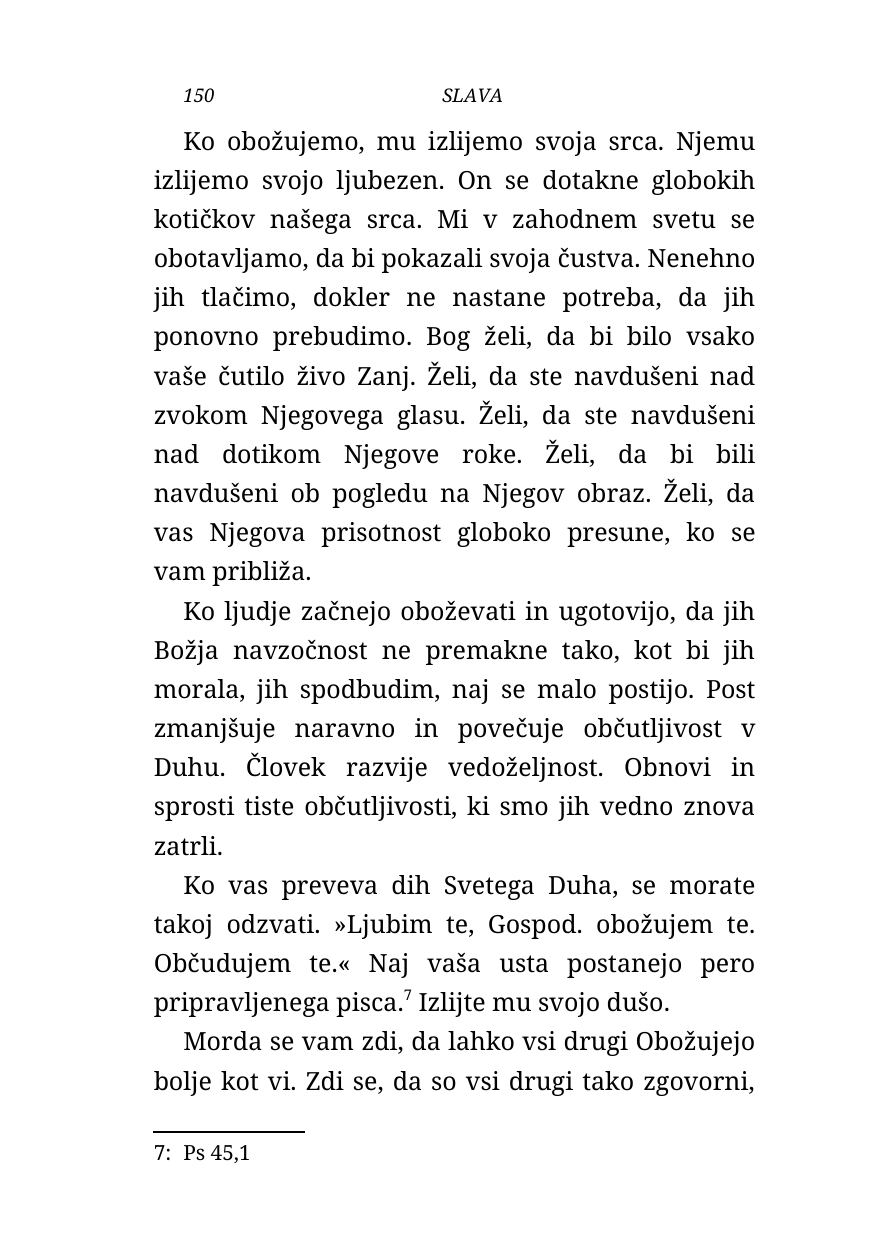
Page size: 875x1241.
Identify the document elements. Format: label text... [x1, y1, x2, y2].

text Ko vas preveva dih Svetega Duha, se morate takoj odzvati. »Ljubim te, Gospod. obožujem te. Občudujem te.« Naj vaša usta postanejo pero pripravljenega pisca. Izlijte mu svojo dušo. [153, 867, 756, 1019]
text Ko obožujemo, mu izlijemo svoja srca. Njemu izlijemo svojo ljubezen. On se dotakne globokih kotičkov našega srca. Mi v zahodnem svetu se obotavljamo, da bi pokazali svoja čustva. Nenehno jih tlačimo, dokler ne nastane potreba, da jih ponovno prebudimo. Bog želi, da bi bilo vsako vaše čutilo živo Zanj. Želi, da ste navdušeni nad zvokom Njegovega glasu. Želi, da ste navdušeni nad dotikom Njegove roke. Želi, da bi bili navdušeni ob pogledu na Njegov obraz. Želi, da vas Njegova prisotnost globoko presune, ko se vam približa. [153, 123, 756, 588]
text Ko ljudje začnejo oboževati in ugotovijo, da jih Božja navzočnost ne premakne tako, kot bi jih morala, jih spodbudim, naj se malo postijo. Post zmanjšuje naravno in povečuje občutljivost v Duhu. Človek razvije vedoželjnost. Obnovi in sprosti tiste občutljivosti, ki smo jih vedno znova zatrli. [153, 593, 756, 862]
text Ps 45,1 [153, 1138, 756, 1166]
text Morda se vam zdi, da lahko vsi drugi Obožujejo bolje kot vi. Zdi se, da so vsi drugi tako zgovorni, [153, 1024, 756, 1097]
